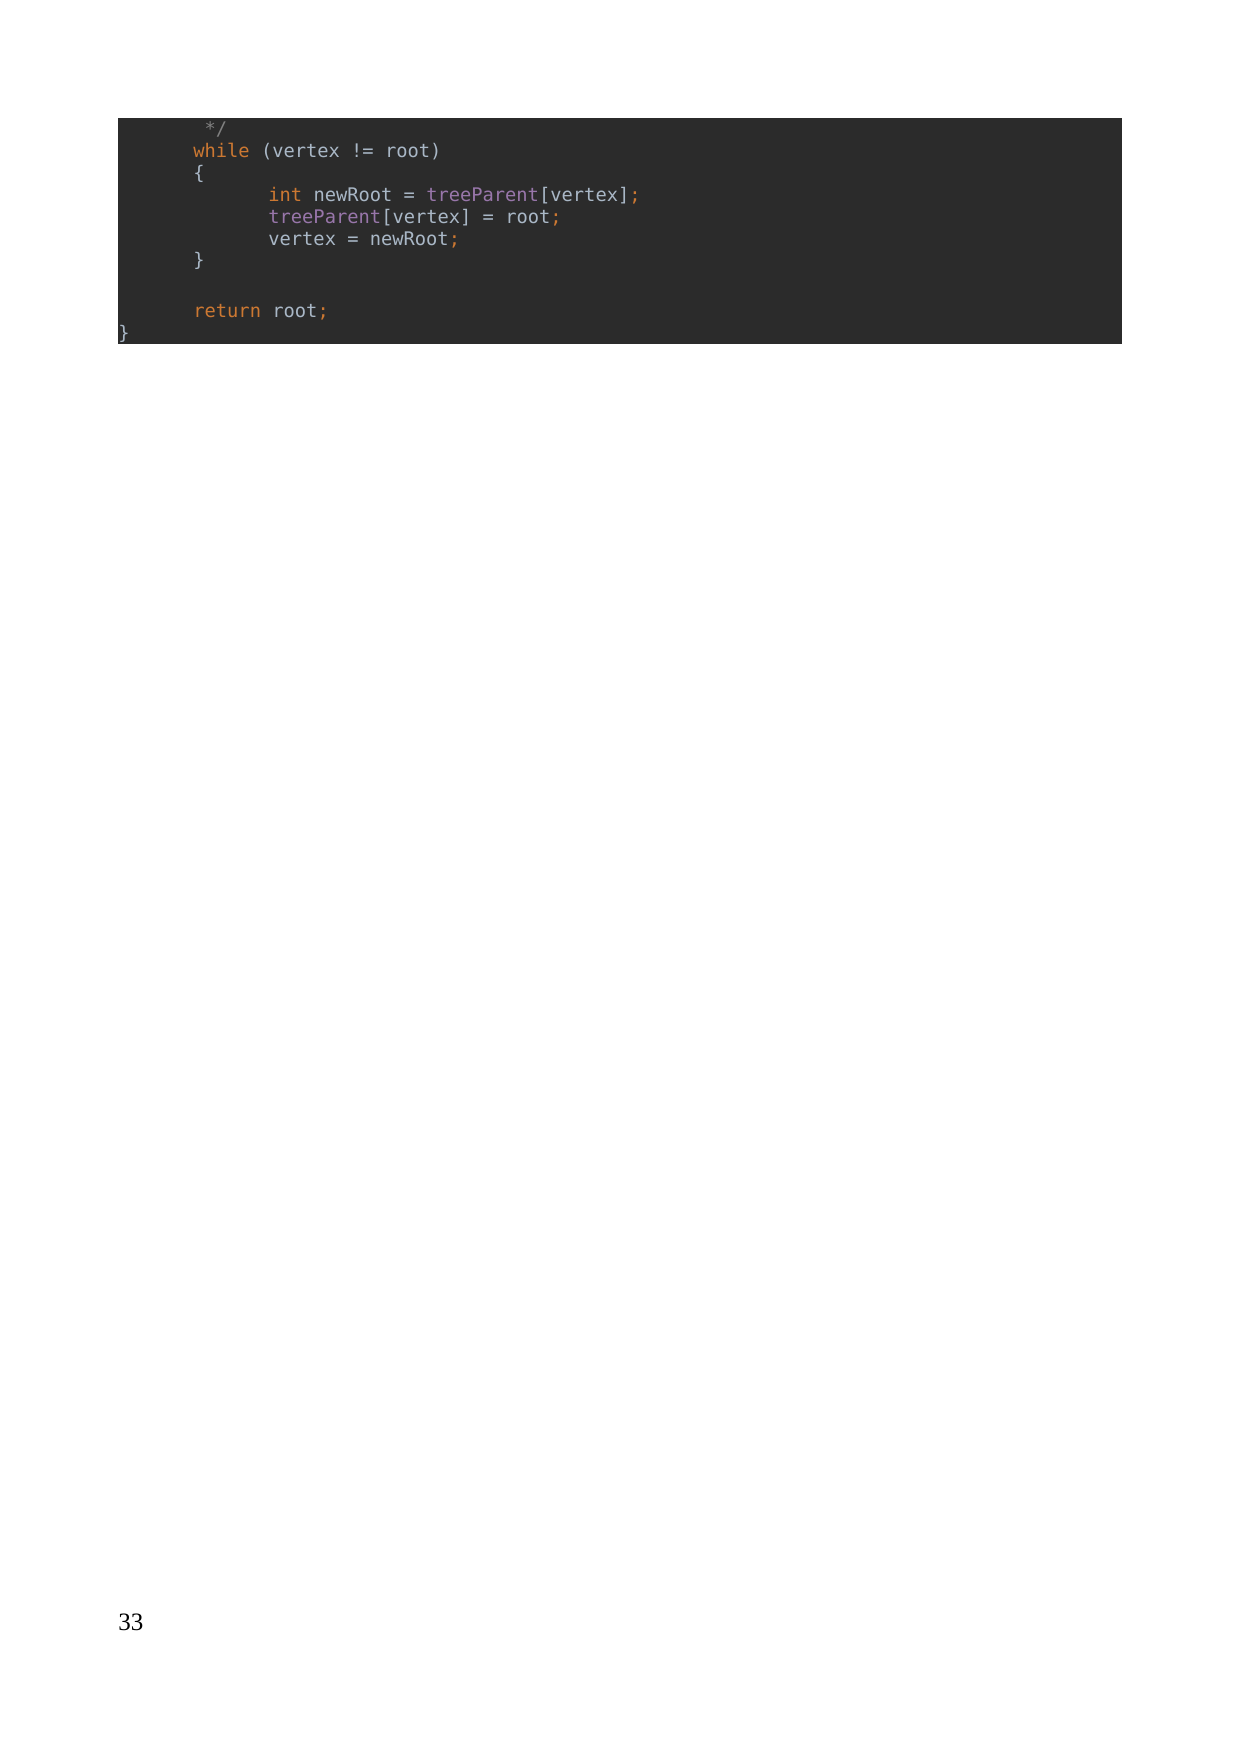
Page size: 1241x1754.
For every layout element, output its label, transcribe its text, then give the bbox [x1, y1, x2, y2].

text */ while (vertex != root) { int newRoot = treeParent[vertex]; treeParent[vertex] = root; vertex = newRoot; } return root; } [118, 118, 1122, 344]
